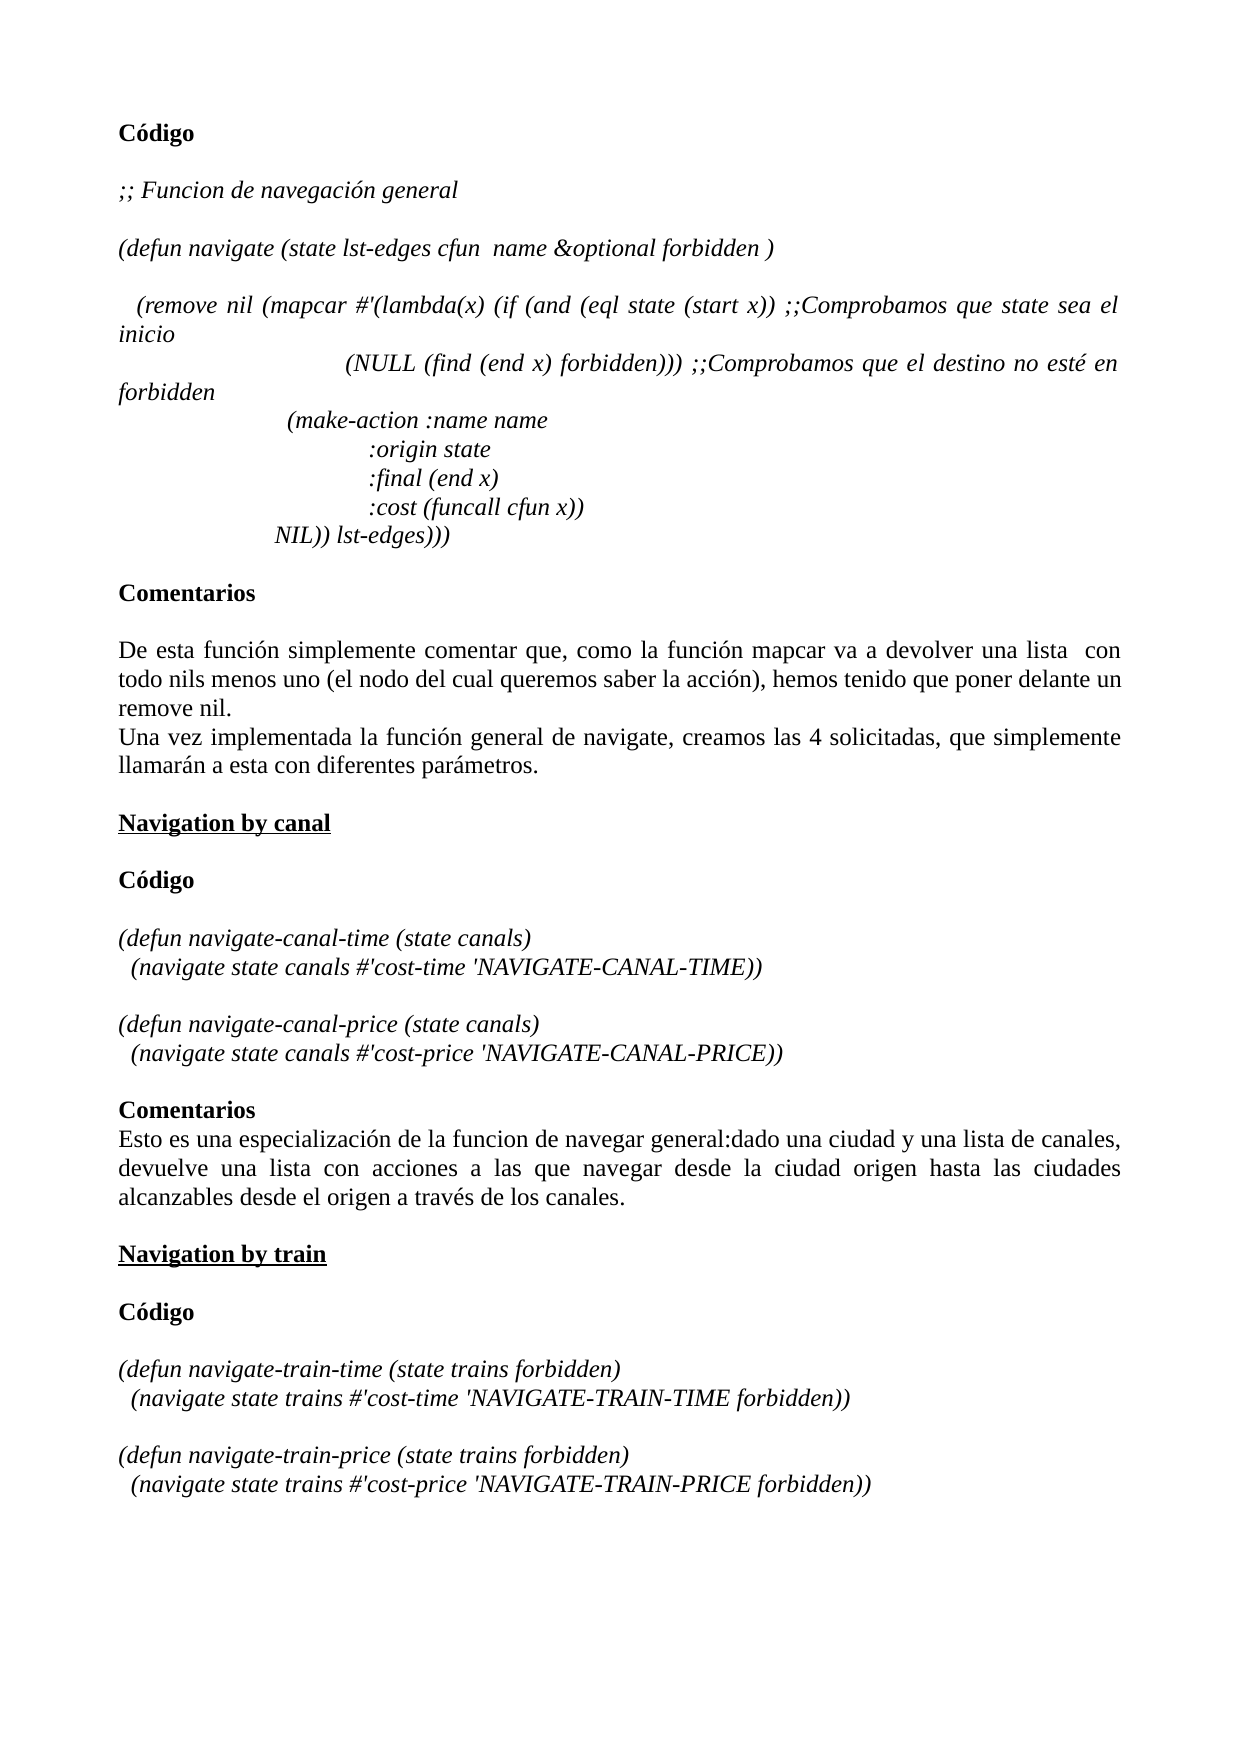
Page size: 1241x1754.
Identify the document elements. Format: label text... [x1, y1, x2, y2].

text (navigate state canals #'cost-price 'NAVIGATE-CANAL-PRICE)) [118, 1038, 1122, 1067]
text Esto es una especialización de la funcion de navegar general:dado una ciudad y una lista de canales, devuelve una lista con acciones a las que navegar desde la ciudad origen hasta las ciudades alcanzables desde el origen a través de los canales. [118, 1124, 1122, 1211]
text NIL)) lst-edges))) [118, 521, 1122, 549]
text ;; Funcion de navegación general [118, 176, 1122, 204]
text (defun navigate-canal-price (state canals) [118, 1009, 1122, 1038]
text Código [118, 1297, 1122, 1326]
text Una vez implementada la función general de navigate, creamos las 4 solicitadas, que simplemente llamarán a esta con diferentes parámetros. [118, 722, 1122, 779]
text (defun navigate-train-time (state trains forbidden) [118, 1354, 1122, 1383]
text (defun navigate-train-price (state trains forbidden) [118, 1441, 1122, 1469]
text (defun navigate-canal-time (state canals) [118, 923, 1122, 952]
text Navigation by canal [118, 808, 1122, 837]
text De esta función simplemente comentar que, como la función mapcar va a devolver una lista con todo nils menos uno (el nodo del cual queremos saber la acción), hemos tenido que poner delante un remove nil. [118, 636, 1122, 722]
text :final (end x) [118, 463, 1122, 492]
text :cost (funcall cfun x)) [118, 492, 1122, 521]
text (navigate state canals #'cost-time 'NAVIGATE-CANAL-TIME)) [118, 952, 1122, 981]
text (remove nil (mapcar #'(lambda(x) (if (and (eql state (start x)) ;;Comprobamos que state sea el inicio [118, 291, 1122, 348]
text (navigate state trains #'cost-price 'NAVIGATE-TRAIN-PRICE forbidden)) [118, 1469, 1122, 1498]
text (navigate state trains #'cost-time 'NAVIGATE-TRAIN-TIME forbidden)) [118, 1383, 1122, 1412]
text Comentarios [118, 1096, 1122, 1124]
text Código [118, 866, 1122, 894]
text Comentarios [118, 578, 1122, 607]
text (defun navigate (state lst-edges cfun name &optional forbidden ) [118, 233, 1122, 262]
text Código [118, 118, 1122, 147]
text :origin state [118, 434, 1122, 463]
text Navigation by train [118, 1239, 1122, 1268]
text (make-action :name name [118, 406, 1122, 434]
text (NULL (find (end x) forbidden))) ;;Comprobamos que el destino no esté en forbidden [118, 348, 1122, 406]
